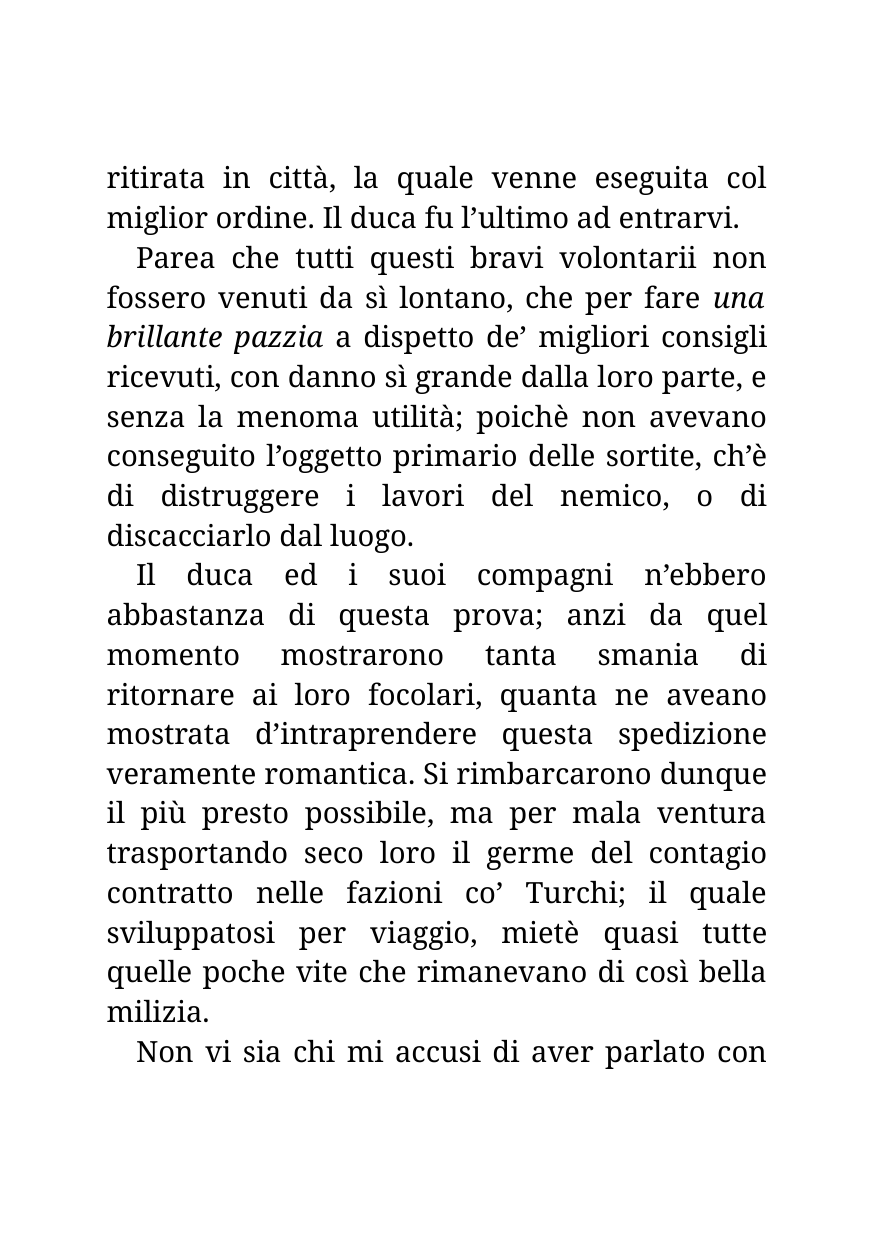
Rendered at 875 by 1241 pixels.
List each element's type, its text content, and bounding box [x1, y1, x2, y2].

text Non vi sia chi mi accusi di aver parlato con [106, 1031, 768, 1071]
text Parea che tutti questi bravi volontarii non fossero venuti da sì lontano, che per fare una brillante pazzia a dispetto de’ migliori consigli ricevuti, con danno sì grande dalla loro parte, e senza la menoma utilità; poichè non avevano conseguito l’oggetto primario delle sortite, ch’è di distruggere i lavori del nemico, o di discacciarlo dal luogo. [106, 237, 768, 555]
text ritirata in città, la quale venne eseguita col miglior ordine. Il duca fu l’ultimo ad entrarvi. [106, 158, 768, 237]
text Il duca ed i suoi compagni n’ebbero abbastanza di questa prova; anzi da quel momento mostrarono tanta smania di ritornare ai loro focolari, quanta ne aveano mostrata d’intraprendere questa spedizione veramente romantica. Si rimbarcarono dunque il più presto possibile, ma per mala ventura trasportando seco loro il germe del contagio contratto nelle fazioni co’ Turchi; il quale sviluppatosi per viaggio, mietè quasi tutte quelle poche vite che rimanevano di così bella milizia. [106, 555, 768, 1031]
